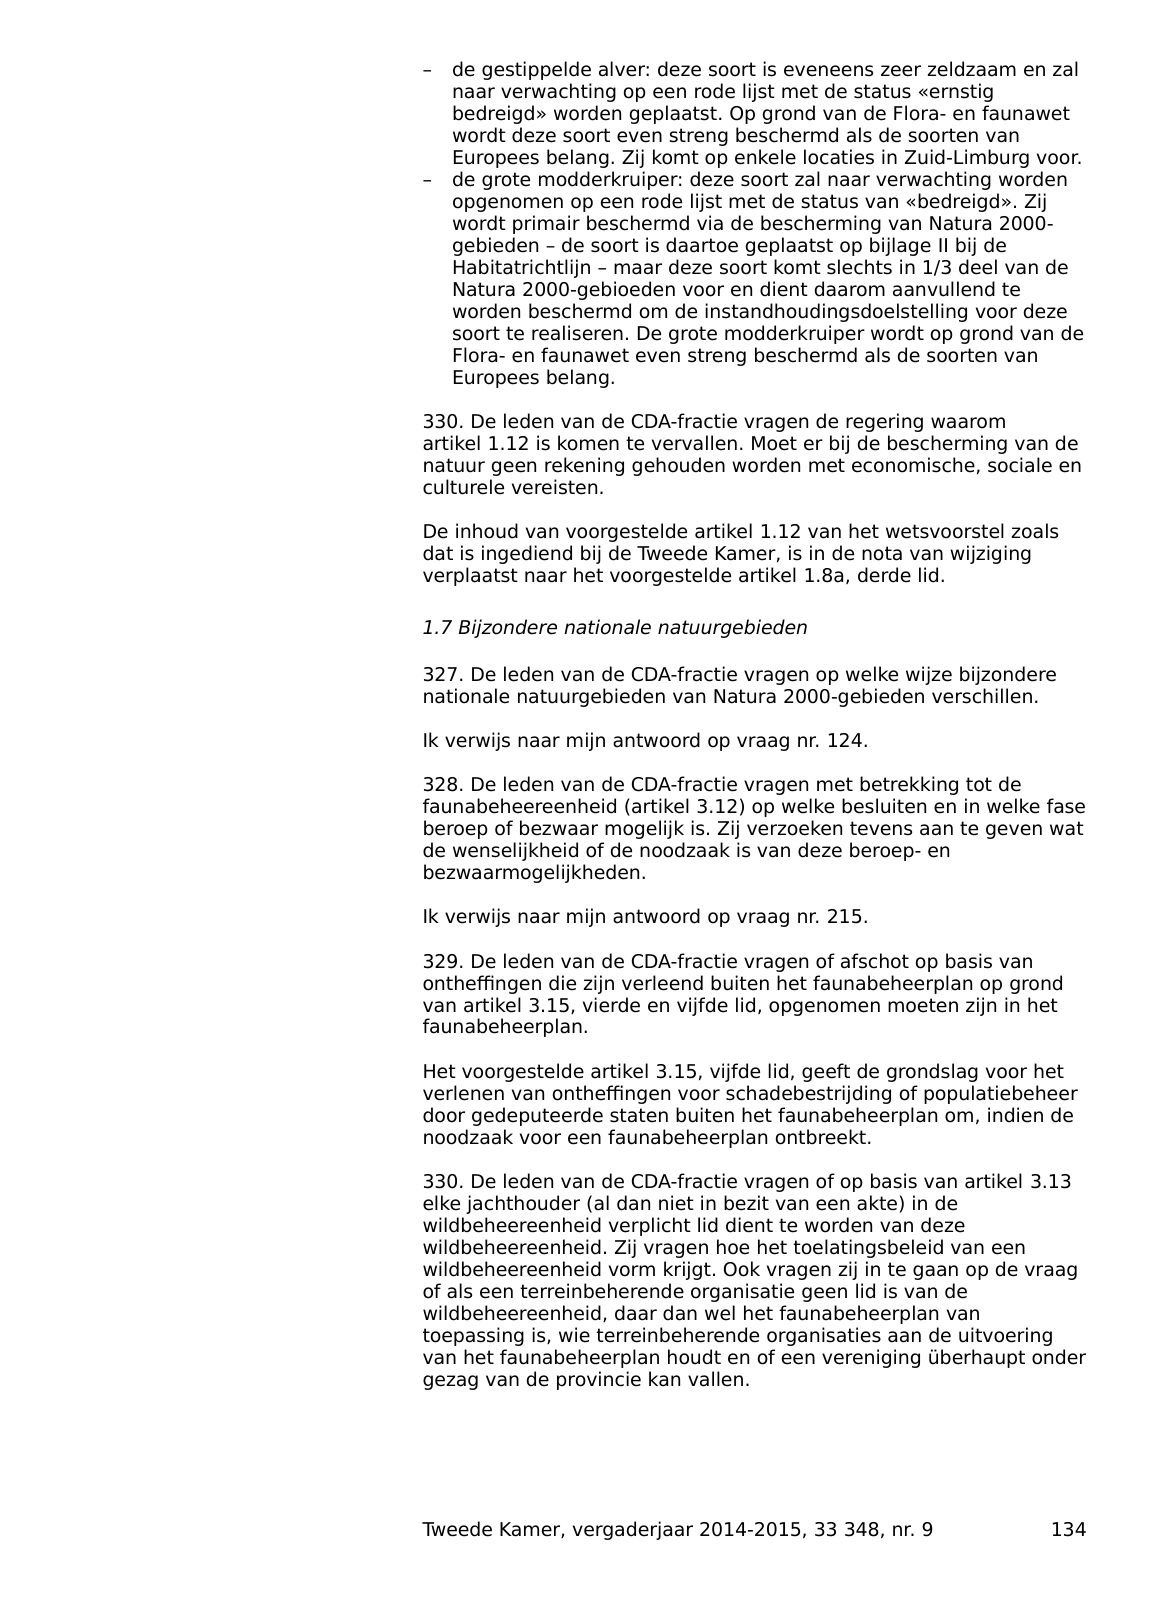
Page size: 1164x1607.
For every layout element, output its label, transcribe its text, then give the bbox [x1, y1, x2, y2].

text De inhoud van voorgestelde artikel 1.12 van het wetsvoorstel zoals dat is ingediend bij de Tweede Kamer, is in de nota van wijziging verplaatst naar het voorgestelde artikel 1.8a, derde lid. [422, 521, 1087, 587]
text 327. De leden van de CDA-fractie vragen op welke wijze bijzondere nationale natuurgebieden van Natura 2000-gebieden verschillen. [422, 664, 1087, 708]
text Ik verwijs naar mijn antwoord op vraag nr. 124. [422, 730, 1087, 752]
subtitle 1.7 Bijzondere nationale natuurgebieden [422, 617, 1087, 639]
text – de gestippelde alver: deze soort is eveneens zeer zeldzaam en zal naar verwachting op een rode lijst met de status «ernstig bedreigd» worden geplaatst. Op grond van de Flora- en faunawet wordt deze soort even streng beschermd als de soorten van Europees belang. Zij komt op enkele locaties in Zuid-Limburg voor. [422, 59, 1087, 169]
text 328. De leden van de CDA-fractie vragen met betrekking tot de faunabeheereenheid (artikel 3.12) op welke besluiten en in welke fase beroep of bezwaar mogelijk is. Zij verzoeken tevens aan te geven wat de wenselijkheid of de noodzaak is van deze beroep- en bezwaarmogelijkheden. [422, 774, 1087, 884]
text 329. De leden van de CDA-fractie vragen of afschot op basis van ontheffingen die zijn verleend buiten het faunabeheerplan op grond van artikel 3.15, vierde en vijfde lid, opgenomen moeten zijn in het faunabeheerplan. [422, 951, 1087, 1038]
text 330. De leden van de CDA-fractie vragen of op basis van artikel 3.13 elke jachthouder (al dan niet in bezit van een akte) in de wildbeheereenheid verplicht lid dient te worden van deze wildbeheereenheid. Zij vragen hoe het toelatingsbeleid van een wildbeheereenheid vorm krijgt. Ook vragen zij in te gaan op de vraag of als een terreinbeherende organisatie geen lid is van de wildbeheereenheid, daar dan wel het faunabeheerplan van toepassing is, wie terreinbeherende organisaties aan de uitvoering van het faunabeheerplan houdt en of een vereniging überhaupt onder gezag van de provincie kan vallen. [422, 1171, 1087, 1391]
text Ik verwijs naar mijn antwoord op vraag nr. 215. [422, 906, 1087, 928]
text 330. De leden van de CDA-fractie vragen de regering waarom artikel 1.12 is komen te vervallen. Moet er bij de bescherming van de natuur geen rekening gehouden worden met economische, sociale en culturele vereisten. [422, 411, 1087, 499]
text Het voorgestelde artikel 3.15, vijfde lid, geeft de grondslag voor het verlenen van ontheffingen voor schadebestrijding of populatiebeheer door gedeputeerde staten buiten het faunabeheerplan om, indien de noodzaak voor een faunabeheerplan ontbreekt. [422, 1061, 1087, 1148]
text – de grote modderkruiper: deze soort zal naar verwachting worden opgenomen op een rode lijst met de status van «bedreigd». Zij wordt primair beschermd via de bescherming van Natura 2000-gebieden – de soort is daartoe geplaatst op bijlage II bij de Habitatrichtlijn – maar deze soort komt slechts in 1/3 deel van de Natura 2000-gebioeden voor en dient daarom aanvullend te worden beschermd om de instandhoudingsdoelstelling voor deze soort te realiseren. De grote modderkruiper wordt op grond van de Flora- en faunawet even streng beschermd als de soorten van Europees belang. [422, 169, 1087, 389]
